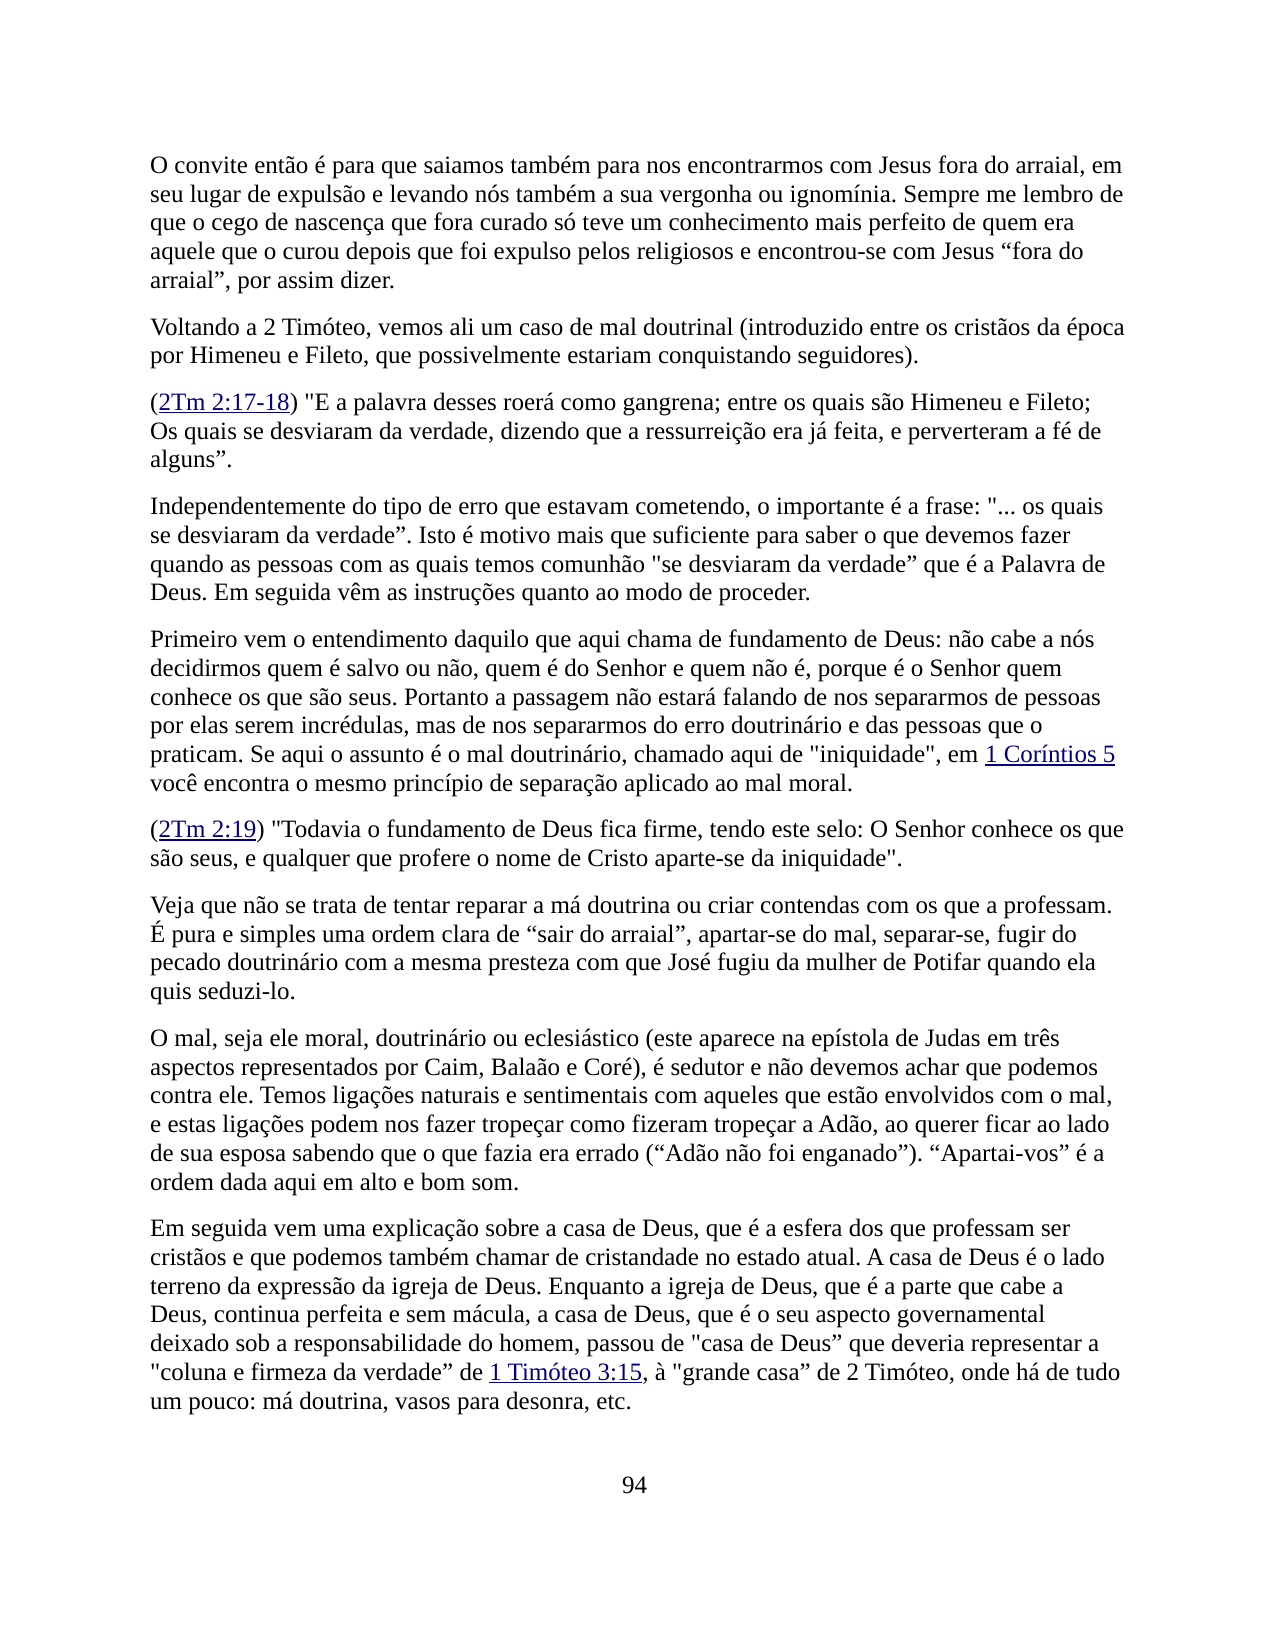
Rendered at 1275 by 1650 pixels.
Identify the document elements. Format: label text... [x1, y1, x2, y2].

text O mal, seja ele moral, doutrinário ou eclesiástico (este aparece na epístola de Judas em três aspectos representados por Caim, Balaão e Coré), é sedutor e não devemos achar que podemos contra ele. Temos ligações naturais e sentimentais com aqueles que estão envolvidos com o mal, e estas ligações podem nos fazer tropeçar como fizeram tropeçar a Adão, ao querer ficar ao lado de sua esposa sabendo que o que fazia era errado (“Adão não foi enganado”). “Apartai-vos” é a ordem dada aqui em alto e bom som. [150, 1023, 1125, 1195]
text Independentemente do tipo de erro que estavam cometendo, o importante é a frase: "... os quais se desviaram da verdade”. Isto é motivo mais que suficiente para saber o que devemos fazer quando as pessoas com as quais temos comunhão "se desviaram da verdade” que é a Palavra de Deus. Em seguida vêm as instruções quanto ao modo de proceder. [150, 491, 1125, 606]
text (2Tm 2:19) "Todavia o fundamento de Deus fica firme, tendo este selo: O Senhor conhece os que são seus, e qualquer que profere o nome de Cristo aparte-se da iniquidade". [150, 814, 1125, 872]
text Veja que não se trata de tentar reparar a má doutrina ou criar contendas com os que a professam. É pura e simples uma ordem clara de “sair do arraial”, apartar-se do mal, separar-se, fugir do pecado doutrinário com a mesma presteza com que José fugiu da mulher de Potifar quando ela quis seduzi-lo. [150, 890, 1125, 1005]
text Primeiro vem o entendimento daquilo que aqui chama de fundamento de Deus: não cabe a nós decidirmos quem é salvo ou não, quem é do Senhor e quem não é, porque é o Senhor quem conhece os que são seus. Portanto a passagem não estará falando de nos separarmos de pessoas por elas serem incrédulas, mas de nos separarmos do erro doutrinário e das pessoas que o praticam. Se aqui o assunto é o mal doutrinário, chamado aqui de "iniquidade", em 1 Coríntios 5 você encontra o mesmo princípio de separação aplicado ao mal moral. [150, 624, 1125, 797]
text O convite então é para que saiamos também para nos encontrarmos com Jesus fora do arraial, em seu lugar de expulsão e levando nós também a sua vergonha ou ignomínia. Sempre me lembro de que o cego de nascença que fora curado só teve um conhecimento mais perfeito de quem era aquele que o curou depois que foi expulso pelos religiosos e encontrou-se com Jesus “fora do arraial”, por assim dizer. [150, 150, 1125, 294]
text (2Tm 2:17-18) "E a palavra desses roerá como gangrena; entre os quais são Himeneu e Fileto; Os quais se desviaram da verdade, dizendo que a ressurreição era já feita, e perverteram a fé de alguns”. [150, 387, 1125, 473]
text Em seguida vem uma explicação sobre a casa de Deus, que é a esfera dos que professam ser cristãos e que podemos também chamar de cristandade no estado atual. A casa de Deus é o lado terreno da expressão da igreja de Deus. Enquanto a igreja de Deus, que é a parte que cabe a Deus, continua perfeita e sem mácula, a casa de Deus, que é o seu aspecto governamental deixado sob a responsabilidade do homem, passou de "casa de Deus” que deveria representar a "coluna e firmeza da verdade” de 1 Timóteo 3:15, à "grande casa” de 2 Timóteo, onde há de tudo um pouco: má doutrina, vasos para desonra, etc. [150, 1213, 1125, 1414]
text Voltando a 2 Timóteo, vemos ali um caso de mal doutrinal (introduzido entre os cristãos da época por Himeneu e Fileto, que possivelmente estariam conquistando seguidores). [150, 312, 1125, 369]
